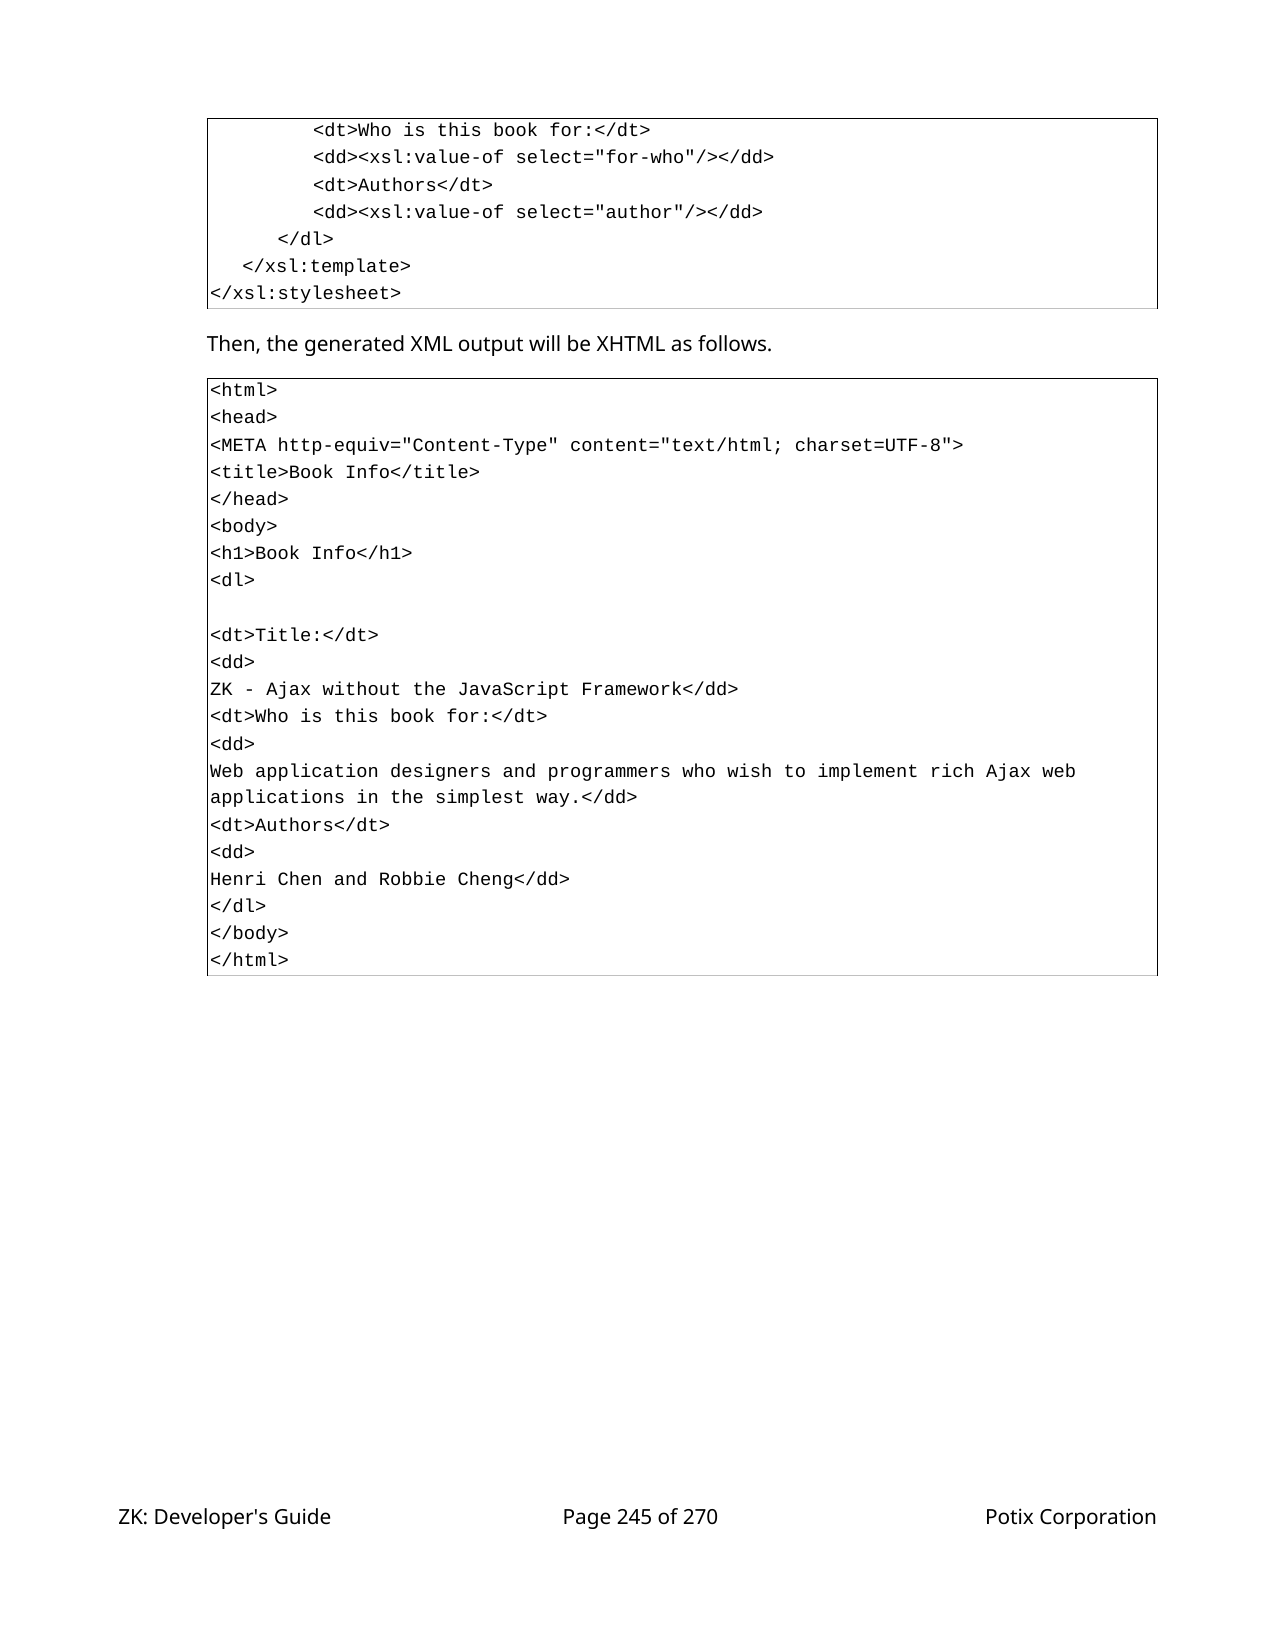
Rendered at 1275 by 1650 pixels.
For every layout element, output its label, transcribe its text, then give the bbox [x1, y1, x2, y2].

text <dd> [208, 731, 1157, 756]
text <head> [208, 405, 1157, 429]
text </xsl:stylesheet> [208, 281, 1157, 308]
text <html> [208, 379, 1157, 402]
text ZK - Ajax without the JavaScript Framework</dd> [208, 677, 1157, 701]
text </dl> [208, 894, 1157, 918]
text </head> [208, 487, 1157, 511]
text <title>Book Info</title> [208, 459, 1157, 484]
text </dl> [208, 227, 1157, 251]
text <h1>Book Info</h1> [208, 541, 1157, 565]
text <dt>Who is this book for:</dt> [208, 704, 1157, 728]
text <META http-equiv="Content-Type" content="text/html; charset=UTF-8"> [208, 432, 1157, 457]
text </body> [208, 921, 1157, 945]
text <dt>Authors</dt> [208, 812, 1157, 837]
text </xsl:template> [208, 254, 1157, 278]
text <dd><xsl:value-of select="author"/></dd> [208, 200, 1157, 224]
text Then, the generated XML output will be XHTML as follows. [207, 329, 1157, 357]
text <dl> [208, 568, 1157, 593]
text <dd> [208, 650, 1157, 674]
text Web application designers and programmers who wish to implement rich Ajax web applications in the simplest way.</dd> [208, 759, 1157, 809]
text <body> [208, 514, 1157, 538]
text <dd><xsl:value-of select="for-who"/></dd> [208, 145, 1157, 169]
text <dt>Title:</dt> [208, 623, 1157, 647]
text </html> [208, 948, 1157, 975]
text Henri Chen and Robbie Cheng</dd> [208, 867, 1157, 891]
text <dt>Who is this book for:</dt> [208, 119, 1157, 142]
text <dt>Authors</dt> [208, 172, 1157, 197]
text <dd> [208, 839, 1157, 864]
